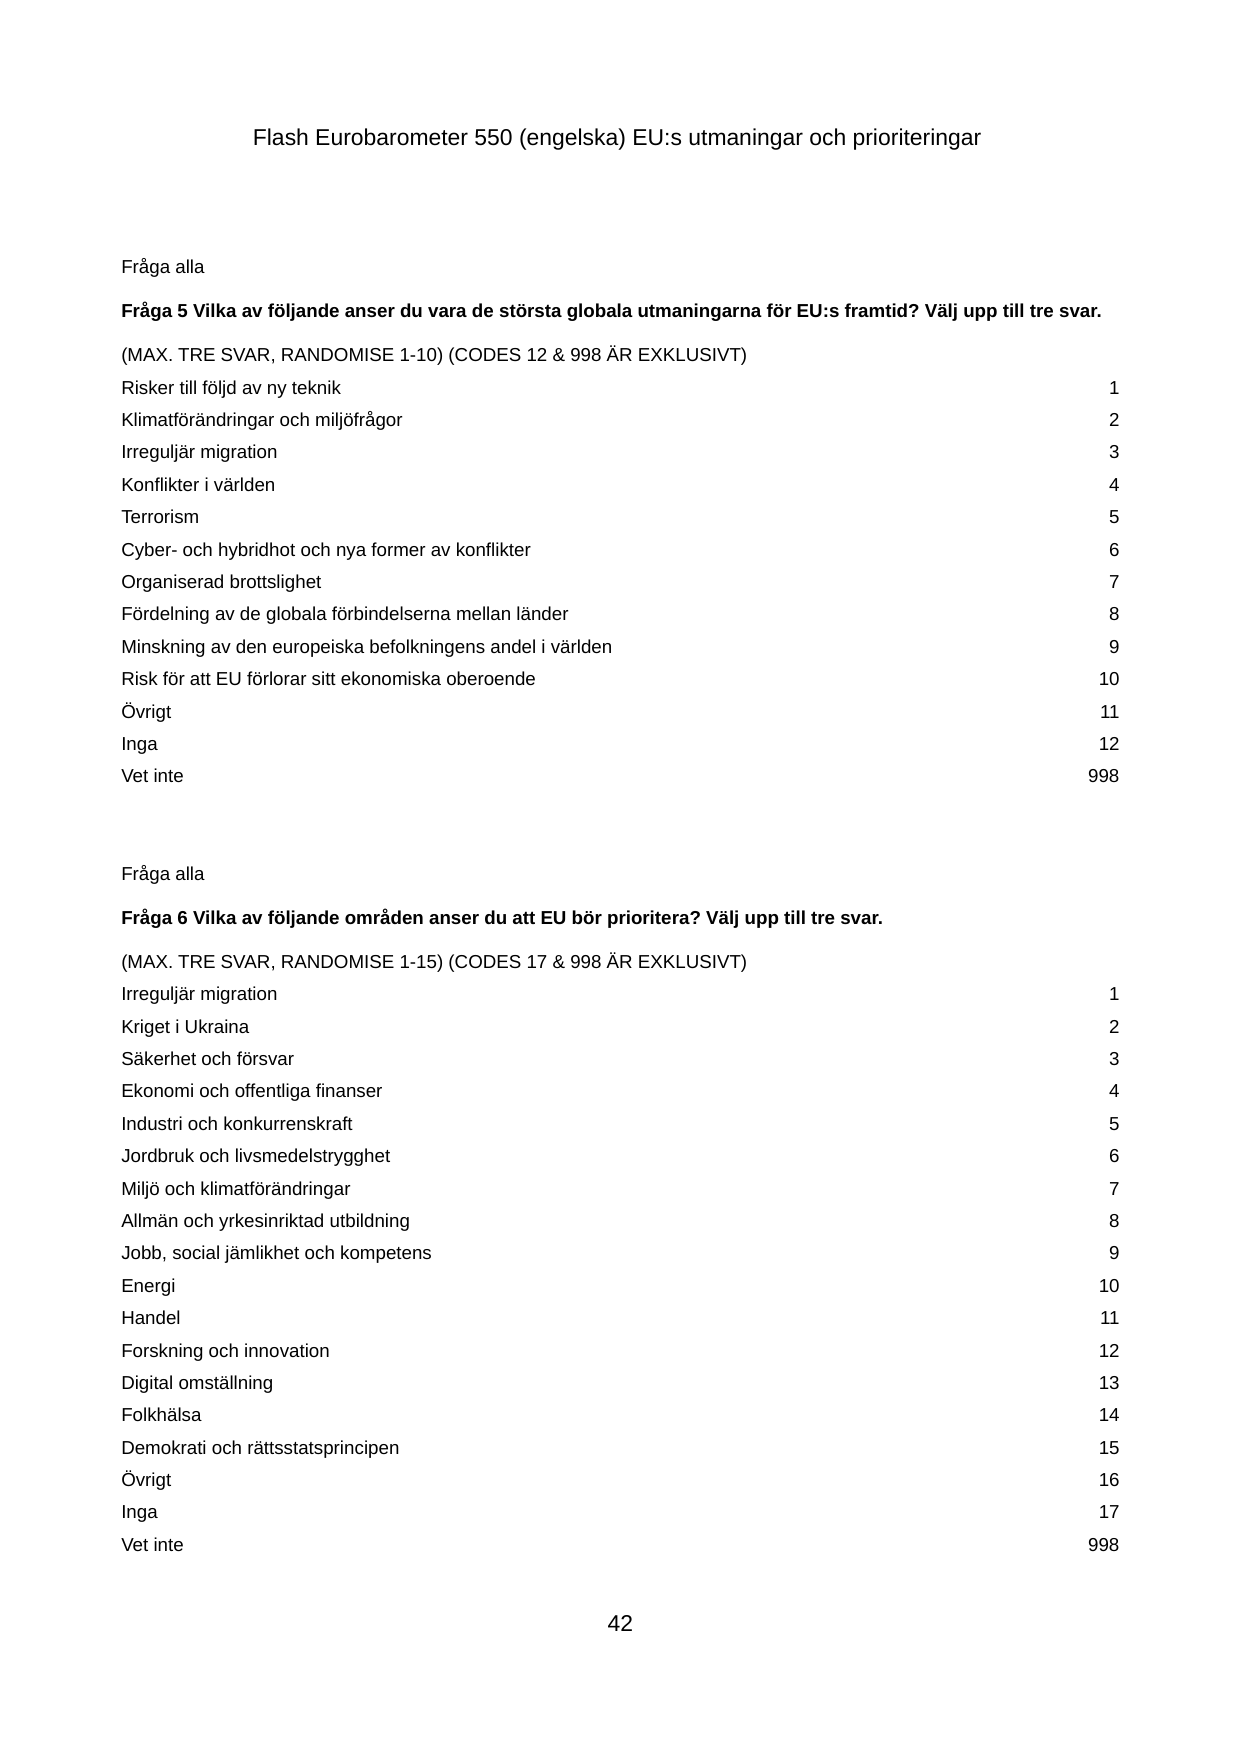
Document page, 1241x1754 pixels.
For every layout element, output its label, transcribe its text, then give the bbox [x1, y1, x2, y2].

table_cell 1 [1055, 978, 1122, 1010]
table_cell [1055, 792, 1122, 824]
table_cell 998 [1055, 760, 1122, 792]
table_cell Vet inte [118, 760, 1054, 792]
table_cell (MAX. TRE SVAR, RANDOMISE 1-15) (CODES 17 & 998 ÄR EXKLUSIVT) [118, 945, 1054, 978]
table_cell [1055, 339, 1122, 371]
table_cell Risker till följd av ny teknik [118, 371, 1054, 403]
table_cell Energi [118, 1269, 1054, 1302]
table_cell 10 [1055, 663, 1122, 695]
table_cell Terrorism [118, 501, 1054, 533]
table_cell Fråga 5 Vilka av följande anser du vara de största globala utmaningarna för EU:s framtid? Välj upp till tre svar. [118, 283, 1122, 339]
table_cell 6 [1055, 533, 1122, 565]
table_cell Demokrati och rättsstatsprincipen [118, 1431, 1054, 1463]
table_cell Klimatförändringar och miljöfrågor [118, 404, 1054, 436]
table_header Fråga alla [118, 250, 1054, 283]
table_cell 8 [1055, 598, 1122, 630]
table_cell Irreguljär migration [118, 436, 1054, 468]
table_cell 11 [1055, 695, 1122, 727]
table_cell 17 [1055, 1496, 1122, 1528]
table_cell 998 [1055, 1528, 1122, 1561]
table_cell 3 [1055, 436, 1122, 468]
table_cell Inga [118, 728, 1054, 760]
table_cell Jobb, social jämlikhet och kompetens [118, 1237, 1054, 1269]
table_cell Fråga alla [118, 857, 1054, 889]
table_cell Miljö och klimatförändringar [118, 1172, 1054, 1204]
table_cell Allmän och yrkesinriktad utbildning [118, 1204, 1054, 1237]
table_cell 6 [1055, 1140, 1122, 1172]
table_cell Konflikter i världen [118, 468, 1054, 501]
table_cell 9 [1055, 1237, 1122, 1269]
table_cell Övrigt [118, 695, 1054, 727]
table_cell Jordbruk och livsmedelstrygghet [118, 1140, 1054, 1172]
table_cell Handel [118, 1302, 1054, 1334]
table_cell 5 [1055, 501, 1122, 533]
table_cell 9 [1055, 630, 1122, 663]
table_cell Fördelning av de globala förbindelserna mellan länder [118, 598, 1054, 630]
table_cell 4 [1055, 1075, 1122, 1107]
table_cell Fråga 6 Vilka av följande områden anser du att EU bör prioritera? Välj upp till tre svar. [118, 889, 1122, 945]
table_cell 1 [1055, 371, 1122, 403]
table_cell Organiserad brottslighet [118, 565, 1054, 598]
table_cell [118, 825, 1054, 857]
table_cell Ekonomi och offentliga finanser [118, 1075, 1054, 1107]
table_cell 10 [1055, 1269, 1122, 1302]
table_cell Irreguljär migration [118, 978, 1054, 1010]
table_cell Kriget i Ukraina [118, 1010, 1054, 1042]
table_cell [1055, 825, 1122, 857]
table_cell Industri och konkurrenskraft [118, 1107, 1054, 1139]
table_cell 14 [1055, 1399, 1122, 1431]
table_cell 7 [1055, 1172, 1122, 1204]
table_cell 8 [1055, 1204, 1122, 1237]
table_cell Cyber- och hybridhot och nya former av konflikter [118, 533, 1054, 565]
table_cell [1055, 857, 1122, 889]
table_cell Vet inte [118, 1528, 1054, 1561]
table_header [1055, 250, 1122, 283]
table_cell 5 [1055, 1107, 1122, 1139]
table_cell Övrigt [118, 1464, 1054, 1496]
table_cell Inga [118, 1496, 1054, 1528]
table_cell Minskning av den europeiska befolkningens andel i världen [118, 630, 1054, 663]
table_cell 2 [1055, 1010, 1122, 1042]
table_cell Digital omställning [118, 1366, 1054, 1399]
table_cell 16 [1055, 1464, 1122, 1496]
table_cell [118, 792, 1054, 824]
table_cell [1055, 945, 1122, 978]
table_cell Risk för att EU förlorar sitt ekonomiska oberoende [118, 663, 1054, 695]
table_cell (MAX. TRE SVAR, RANDOMISE 1-10) (CODES 12 & 998 ÄR EXKLUSIVT) [118, 339, 1054, 371]
table_cell 15 [1055, 1431, 1122, 1463]
table_cell 2 [1055, 404, 1122, 436]
table_cell Forskning och innovation [118, 1334, 1054, 1366]
table_cell 13 [1055, 1366, 1122, 1399]
table_cell 11 [1055, 1302, 1122, 1334]
table_cell 12 [1055, 728, 1122, 760]
table_cell Folkhälsa [118, 1399, 1054, 1431]
table_cell 4 [1055, 468, 1122, 501]
table_cell 3 [1055, 1043, 1122, 1075]
table_cell Säkerhet och försvar [118, 1043, 1054, 1075]
table_cell 7 [1055, 565, 1122, 598]
table_cell 12 [1055, 1334, 1122, 1366]
